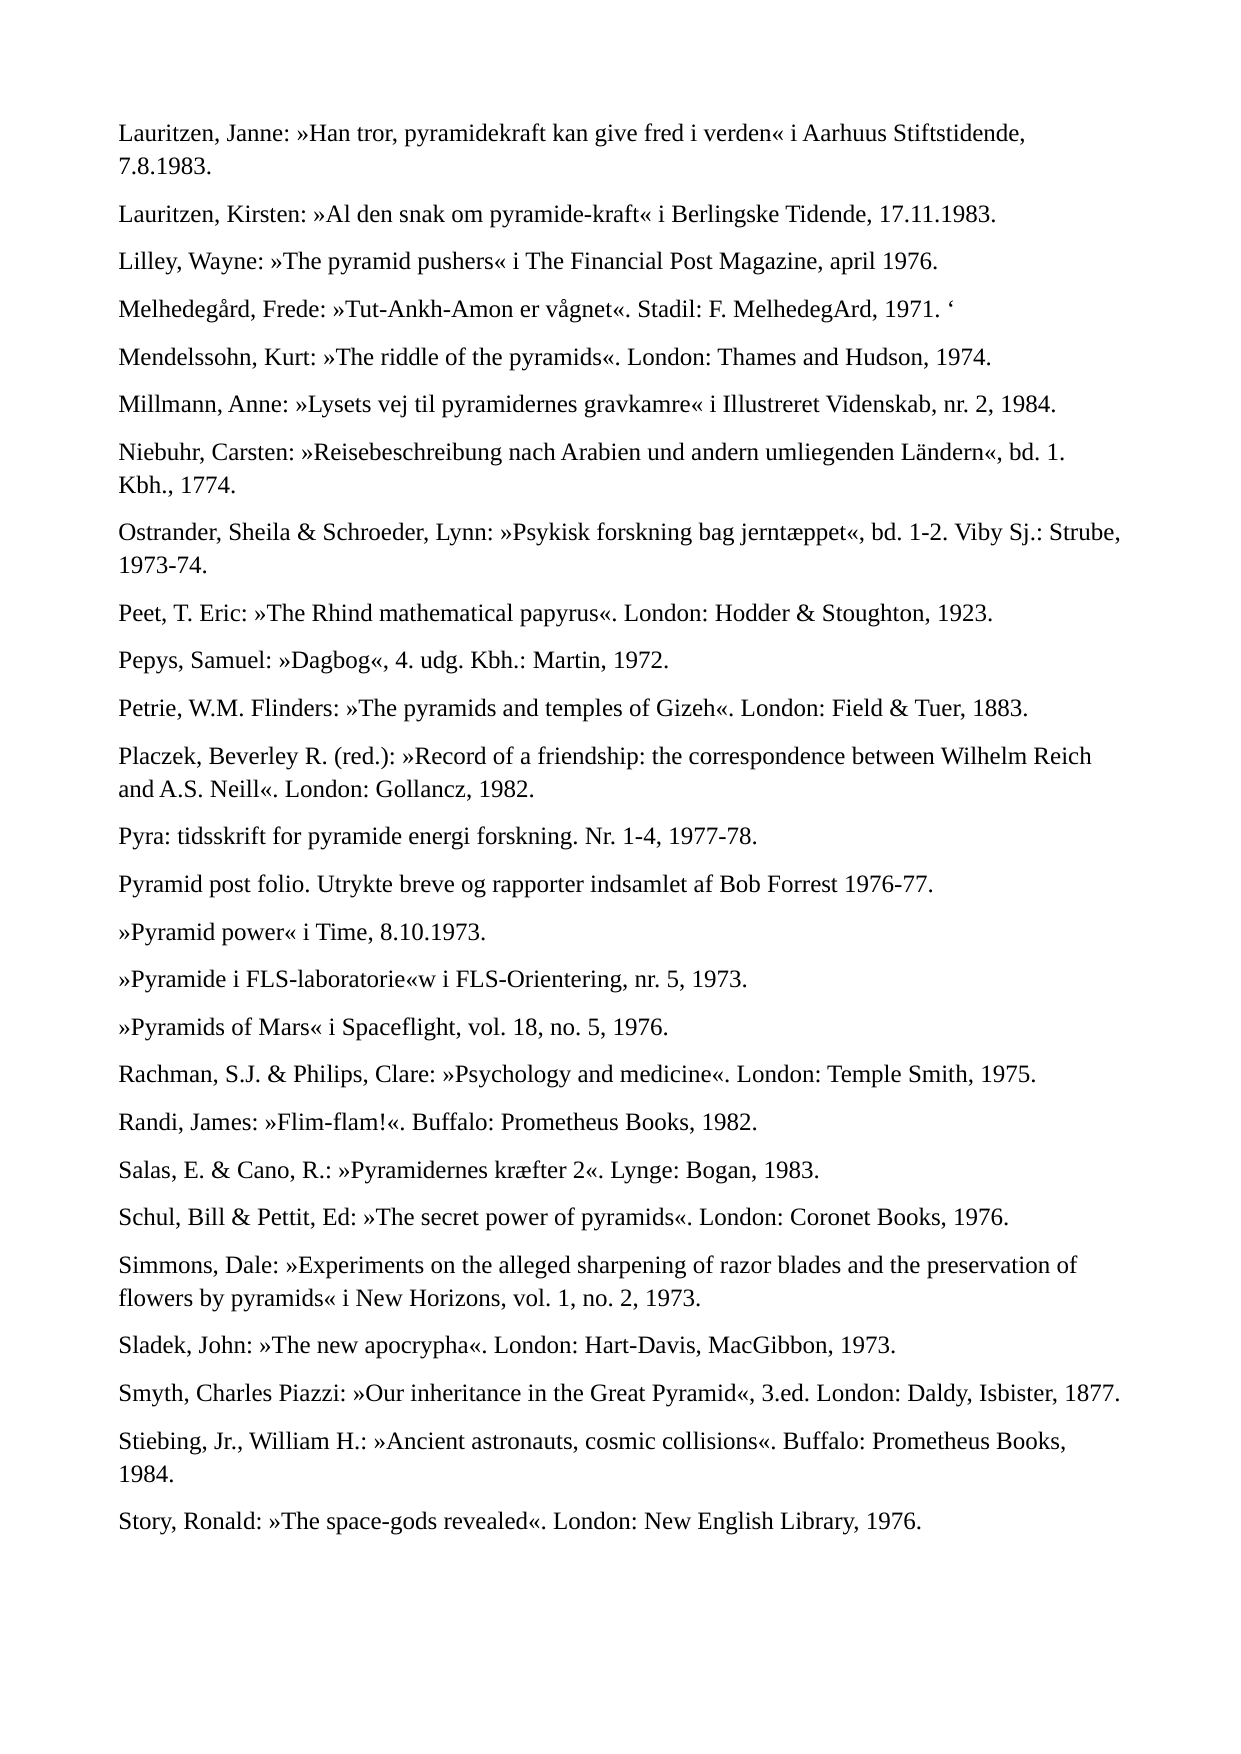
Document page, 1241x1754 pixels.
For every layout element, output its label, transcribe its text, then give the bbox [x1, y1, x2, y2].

text Rachman, S.J. & Philips, Clare: »Psychology and medicine«. London: Temple Smith, 1975. [118, 1059, 1122, 1088]
text Story, Ronald: »The space-gods revealed«. London: New English Library, 1976. [118, 1506, 1122, 1535]
text Simmons, Dale: »Experiments on the alleged sharpening of razor blades and the preservation of flowers by pyramids« i New Horizons, vol. 1, no. 2, 1973. [118, 1250, 1122, 1312]
text Sladek, John: »The new apocrypha«. London: Hart-Davis, MacGibbon, 1973. [118, 1331, 1122, 1359]
text Peet, T. Eric: »The Rhind mathematical papyrus«. London: Hodder & Stoughton, 1923. [118, 598, 1122, 627]
text Mendelssohn, Kurt: »The riddle of the pyramids«. London: Thames and Hudson, 1974. [118, 342, 1122, 370]
text Lauritzen, Kirsten: »Al den snak om pyramide-kraft« i Berlingske Tidende, 17.11.1983. [118, 199, 1122, 227]
text Smyth, Charles Piazzi: »Our inheritance in the Great Pyramid«, 3.ed. London: Daldy, Isbister, 1877. [118, 1378, 1122, 1407]
text »Pyramide i FLS-laboratorie«w i FLS-Orientering, nr. 5, 1973. [118, 964, 1122, 993]
text »Pyramid power« i Time, 8.10.1973. [118, 917, 1122, 945]
text Schul, Bill & Pettit, Ed: »The secret power of pyramids«. London: Coronet Books, 1976. [118, 1202, 1122, 1231]
text Randi, James: »Flim-flam!«. Buffalo: Prometheus Books, 1982. [118, 1107, 1122, 1136]
text Placzek, Beverley R. (red.): »Record of a friendship: the correspondence between Wilhelm Reich and A.S. Neill«. London: Gollancz, 1982. [118, 741, 1122, 803]
text Stiebing, Jr., William H.: »Ancient astronauts, cosmic collisions«. Buffalo: Prometheus Books, 1984. [118, 1426, 1122, 1487]
text Petrie, W.M. Flinders: »The pyramids and temples of Gizeh«. London: Field & Tuer, 1883. [118, 693, 1122, 722]
text Ostrander, Sheila & Schroeder, Lynn: »Psykisk forskning bag jerntæppet«, bd. 1-2. Viby Sj.: Strube, 1973-74. [118, 517, 1122, 579]
text Pyra: tidsskrift for pyramide energi forskning. Nr. 1-4, 1977-78. [118, 821, 1122, 850]
text Pepys, Samuel: »Dagbog«, 4. udg. Kbh.: Martin, 1972. [118, 646, 1122, 674]
text Pyramid post folio. Utrykte breve og rapporter indsamlet af Bob Forrest 1976-77. [118, 869, 1122, 898]
text Millmann, Anne: »Lysets vej til pyramidernes gravkamre« i Illustreret Videnskab, nr. 2, 1984. [118, 389, 1122, 418]
text Lauritzen, Janne: »Han tror, pyramidekraft kan give fred i verden« i Aarhuus Stiftstidende, 7.8.1983. [118, 118, 1122, 180]
text Lilley, Wayne: »The pyramid pushers« i The Financial Post Magazine, april 1976. [118, 246, 1122, 275]
text Salas, E. & Cano, R.: »Pyramidernes kræfter 2«. Lynge: Bogan, 1983. [118, 1155, 1122, 1183]
text Niebuhr, Carsten: »Reisebeschreibung nach Arabien und andern umliegenden Ländern«, bd. 1. Kbh., 1774. [118, 437, 1122, 498]
text »Pyramids of Mars« i Spaceflight, vol. 18, no. 5, 1976. [118, 1012, 1122, 1041]
text Melhedegård, Frede: »Tut-Ankh-Amon er vågnet«. Stadil: F. MelhedegArd, 1971. ‘ [118, 294, 1122, 323]
